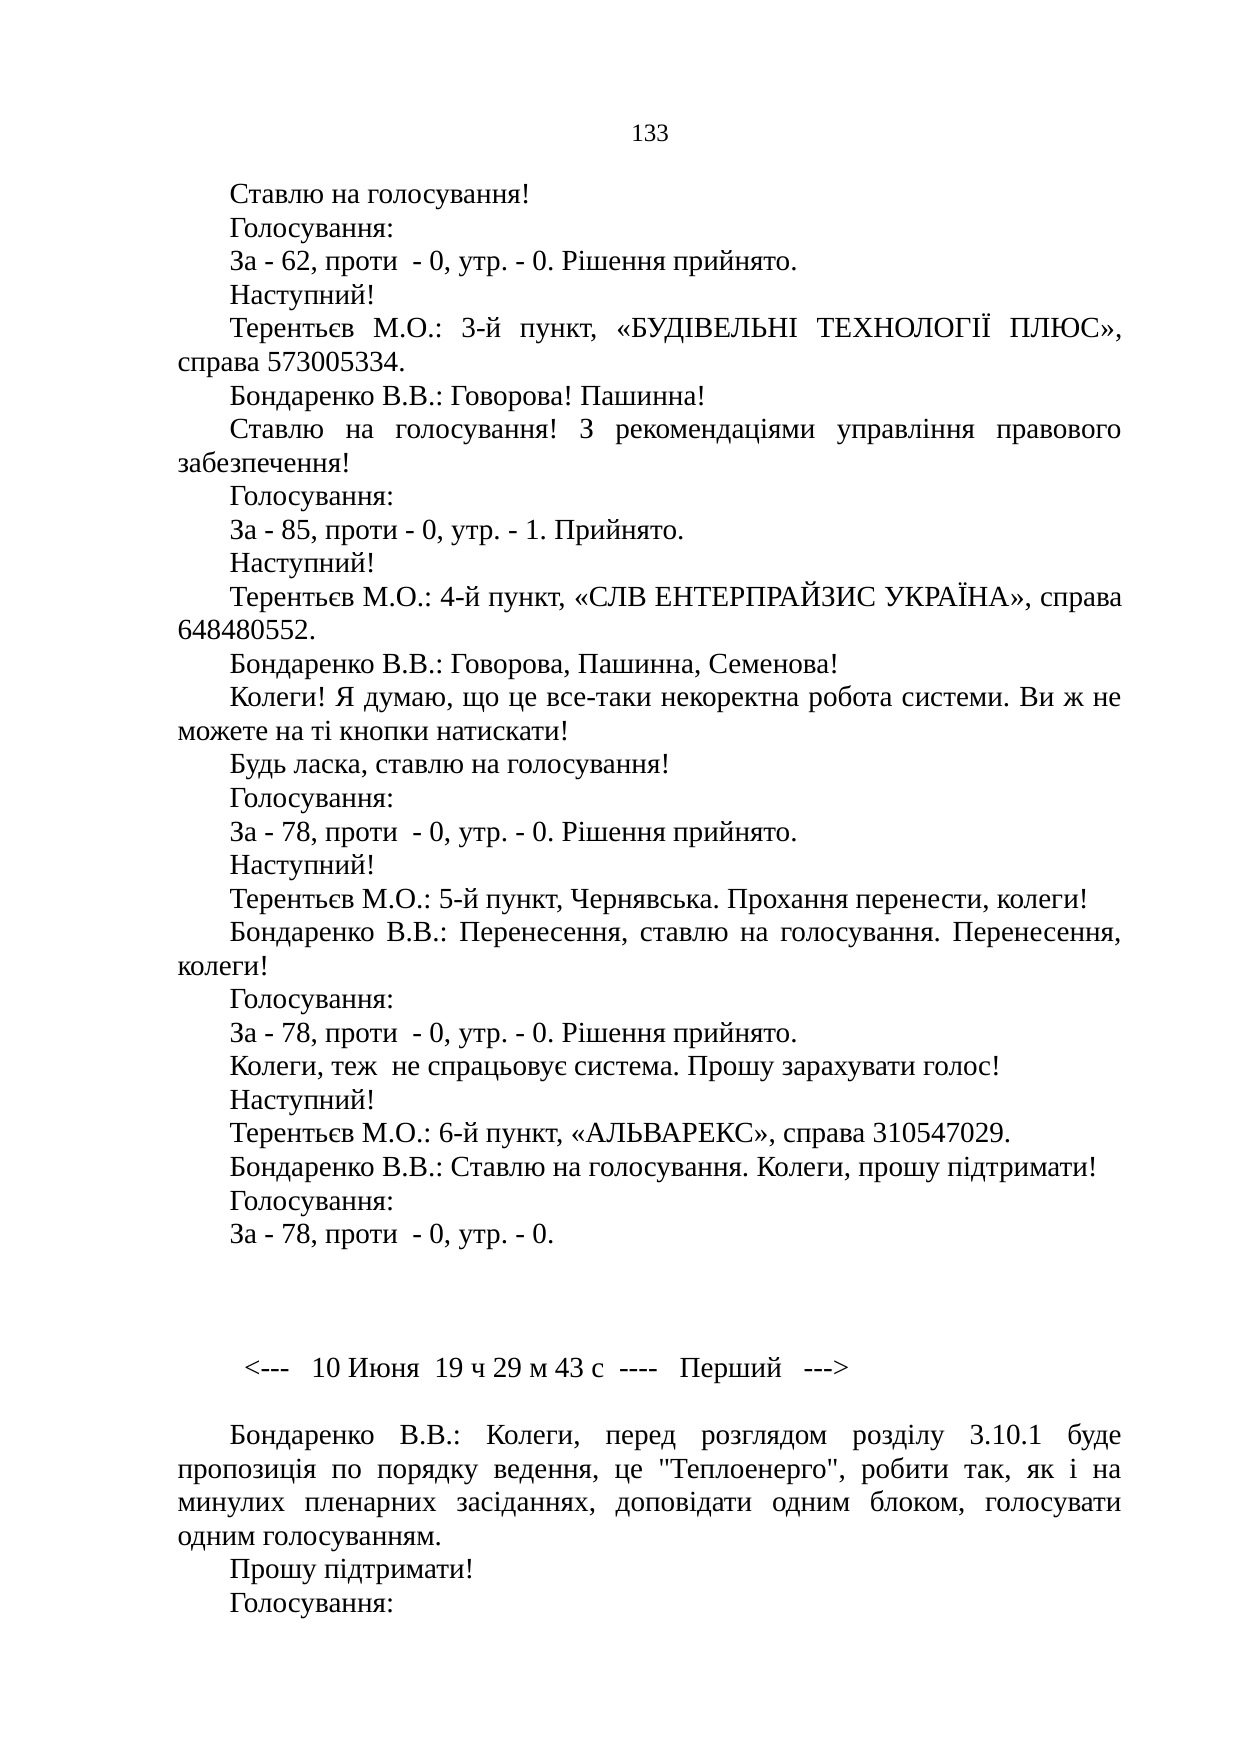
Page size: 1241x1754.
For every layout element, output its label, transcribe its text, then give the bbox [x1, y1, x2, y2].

text Колеги, теж не спрацьовує система. Прошу зарахувати голос! [177, 1048, 1122, 1082]
text За - 78, проти - 0, утр. - 0. [177, 1216, 1122, 1250]
text Терентьєв М.О.: 6-й пункт, «АЛЬВАРЕКС», справа 310547029. [177, 1116, 1122, 1149]
text Бондаренко В.В.: Колеги, перед розглядом розділу 3.10.1 буде пропозиція по порядку ведення, це "Теплоенерго", робити так, як і на минулих пленарних засіданнях, доповідати одним блоком, голосувати одним голосуванням. [177, 1417, 1122, 1552]
text За - 78, проти - 0, утр. - 0. Рішення прийнято. [177, 1015, 1122, 1048]
text Голосування: [177, 981, 1122, 1015]
text Голосування: [177, 780, 1122, 814]
text Бондаренко В.В.: Говорова, Пашинна, Семенова! [177, 646, 1122, 679]
text За - 62, проти - 0, утр. - 0. Рішення прийнято. [177, 243, 1122, 277]
text Терентьєв М.О.: 5-й пункт, Чернявська. Прохання перенести, колеги! [177, 881, 1122, 914]
text Наступний! [177, 545, 1122, 579]
text Голосування: [177, 1585, 1122, 1619]
text Наступний! [177, 1082, 1122, 1116]
text Терентьєв М.О.: 3-й пункт, «БУДІВЕЛЬНІ ТЕХНОЛОГІЇ ПЛЮС», справа 573005334. [177, 311, 1122, 378]
text Ставлю на голосування! [177, 176, 1122, 210]
text Колеги! Я думаю, що це все-таки некоректна робота системи. Ви ж не можете на ті кнопки натискати! [177, 679, 1122, 747]
text Прошу підтримати! [177, 1552, 1122, 1585]
text Наступний! [177, 277, 1122, 311]
text За - 78, проти - 0, утр. - 0. Рішення прийнято. [177, 814, 1122, 847]
text Голосування: [177, 1183, 1122, 1216]
text Голосування: [177, 478, 1122, 512]
text Наступний! [177, 847, 1122, 881]
text За - 85, проти - 0, утр. - 1. Прийнято. [177, 512, 1122, 545]
text Терентьєв М.О.: 4-й пункт, «СЛВ ЕНТЕРПРАЙЗИС УКРАЇНА», справа 648480552. [177, 579, 1122, 646]
text Бондаренко В.В.: Говорова! Пашинна! [177, 378, 1122, 411]
text Будь ласка, ставлю на голосування! [177, 747, 1122, 780]
text Бондаренко В.В.: Ставлю на голосування. Колеги, прошу підтримати! [177, 1149, 1122, 1183]
text Голосування: [177, 210, 1122, 243]
text <--- 10 Июня 19 ч 29 м 43 с ---- Перший ---> [177, 1350, 1122, 1384]
text Бондаренко В.В.: Перенесення, ставлю на голосування. Перенесення, колеги! [177, 914, 1122, 981]
text Ставлю на голосування! З рекомендаціями управління правового забезпечення! [177, 411, 1122, 478]
